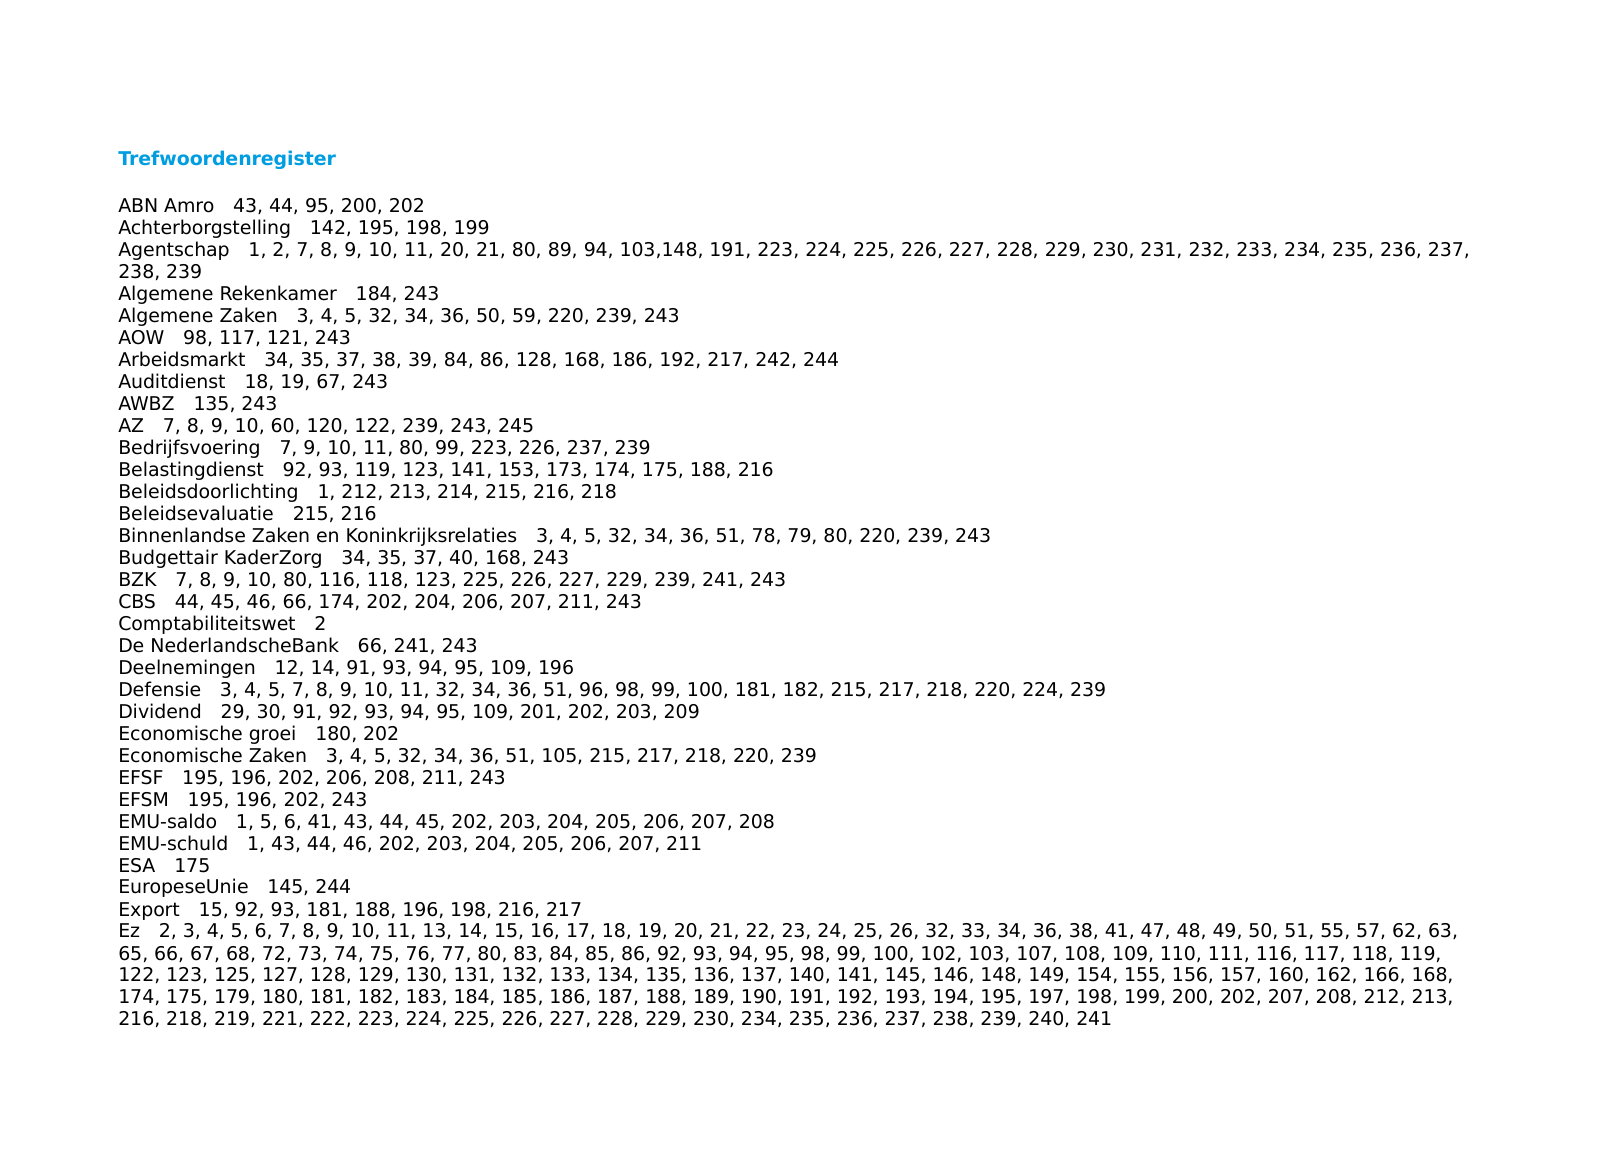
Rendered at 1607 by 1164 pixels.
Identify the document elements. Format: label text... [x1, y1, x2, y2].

text Arbeidsmarkt 34, 35, 37, 38, 39, 84, 86, 128, 168, 186, 192, 217, 242, 244 [118, 349, 1488, 371]
text Deelnemingen 12, 14, 91, 93, 94, 95, 109, 196 [118, 657, 1488, 679]
text Algemene Rekenkamer 184, 243 [118, 283, 1488, 305]
text ABN Amro 43, 44, 95, 200, 202 [118, 195, 1488, 217]
text Beleidsdoorlichting 1, 212, 213, 214, 215, 216, 218 [118, 481, 1488, 503]
text EuropeseUnie 145, 244 [118, 876, 1488, 898]
text Bedrijfsvoering 7, 9, 10, 11, 80, 99, 223, 226, 237, 239 [118, 437, 1488, 459]
text De NederlandscheBank 66, 241, 243 [118, 635, 1488, 657]
text ESA 175 [118, 854, 1488, 876]
text AZ 7, 8, 9, 10, 60, 120, 122, 239, 243, 245 [118, 415, 1488, 437]
text Binnenlandse Zaken en Koninkrijksrelaties 3, 4, 5, 32, 34, 36, 51, 78, 79, 80, 220, 239, 243 [118, 525, 1488, 547]
text BZK 7, 8, 9, 10, 80, 116, 118, 123, 225, 226, 227, 229, 239, 241, 243 [118, 569, 1488, 591]
text Beleidsevaluatie 215, 216 [118, 503, 1488, 525]
text Ez 2, 3, 4, 5, 6, 7, 8, 9, 10, 11, 13, 14, 15, 16, 17, 18, 19, 20, 21, 22, 23, 24, 25, 26, 32, 33, 34, 36, 38, 41, 47, 48, 49, 50, 51, 55, 57, 62, 63, 65, 66, 67, 68, 72, 73, 74, 75, 76, 77, 80, 83, 84, 85, 86, 92, 93, 94, 95, 98, 99, 100, 102, 103, 107, 108, 109, 110, 111, 116, 117, 118, 119, 122, 123, 125, 127, 128, 129, 130, 131, 132, 133, 134, 135, 136, 137, 140, 141, 145, 146, 148, 149, 154, 155, 156, 157, 160, 162, 166, 168, 174, 175, 179, 180, 181, 182, 183, 184, 185, 186, 187, 188, 189, 190, 191, 192, 193, 194, 195, 197, 198, 199, 200, 202, 207, 208, 212, 213, 216, 218, 219, 221, 222, 223, 224, 225, 226, 227, 228, 229, 230, 234, 235, 236, 237, 238, 239, 240, 241 [118, 920, 1488, 1030]
text AWBZ 135, 243 [118, 393, 1488, 415]
text Auditdienst 18, 19, 67, 243 [118, 371, 1488, 393]
text CBS 44, 45, 46, 66, 174, 202, 204, 206, 207, 211, 243 [118, 591, 1488, 613]
text Belastingdienst 92, 93, 119, 123, 141, 153, 173, 174, 175, 188, 216 [118, 459, 1488, 481]
text Defensie 3, 4, 5, 7, 8, 9, 10, 11, 32, 34, 36, 51, 96, 98, 99, 100, 181, 182, 215, 217, 218, 220, 224, 239 [118, 679, 1488, 701]
text Algemene Zaken 3, 4, 5, 32, 34, 36, 50, 59, 220, 239, 243 [118, 305, 1488, 327]
text Agentschap 1, 2, 7, 8, 9, 10, 11, 20, 21, 80, 89, 94, 103,148, 191, 223, 224, 225, 226, 227, 228, 229, 230, 231, 232, 233, 234, 235, 236, 237, 238, 239 [118, 239, 1488, 283]
text EFSM 195, 196, 202, 243 [118, 788, 1488, 811]
text AOW 98, 117, 121, 243 [118, 327, 1488, 349]
text EMU-saldo 1, 5, 6, 41, 43, 44, 45, 202, 203, 204, 205, 206, 207, 208 [118, 811, 1488, 832]
subtitle Trefwoordenregister [118, 148, 1488, 170]
text EFSF 195, 196, 202, 206, 208, 211, 243 [118, 767, 1488, 788]
text Achterborgstelling 142, 195, 198, 199 [118, 217, 1488, 239]
text Economische groei 180, 202 [118, 723, 1488, 744]
text Export 15, 92, 93, 181, 188, 196, 198, 216, 217 [118, 898, 1488, 920]
text EMU-schuld 1, 43, 44, 46, 202, 203, 204, 205, 206, 207, 211 [118, 832, 1488, 854]
text Dividend 29, 30, 91, 92, 93, 94, 95, 109, 201, 202, 203, 209 [118, 701, 1488, 723]
text Economische Zaken 3, 4, 5, 32, 34, 36, 51, 105, 215, 217, 218, 220, 239 [118, 744, 1488, 767]
text Budgettair KaderZorg 34, 35, 37, 40, 168, 243 [118, 547, 1488, 569]
text Comptabiliteitswet 2 [118, 613, 1488, 635]
